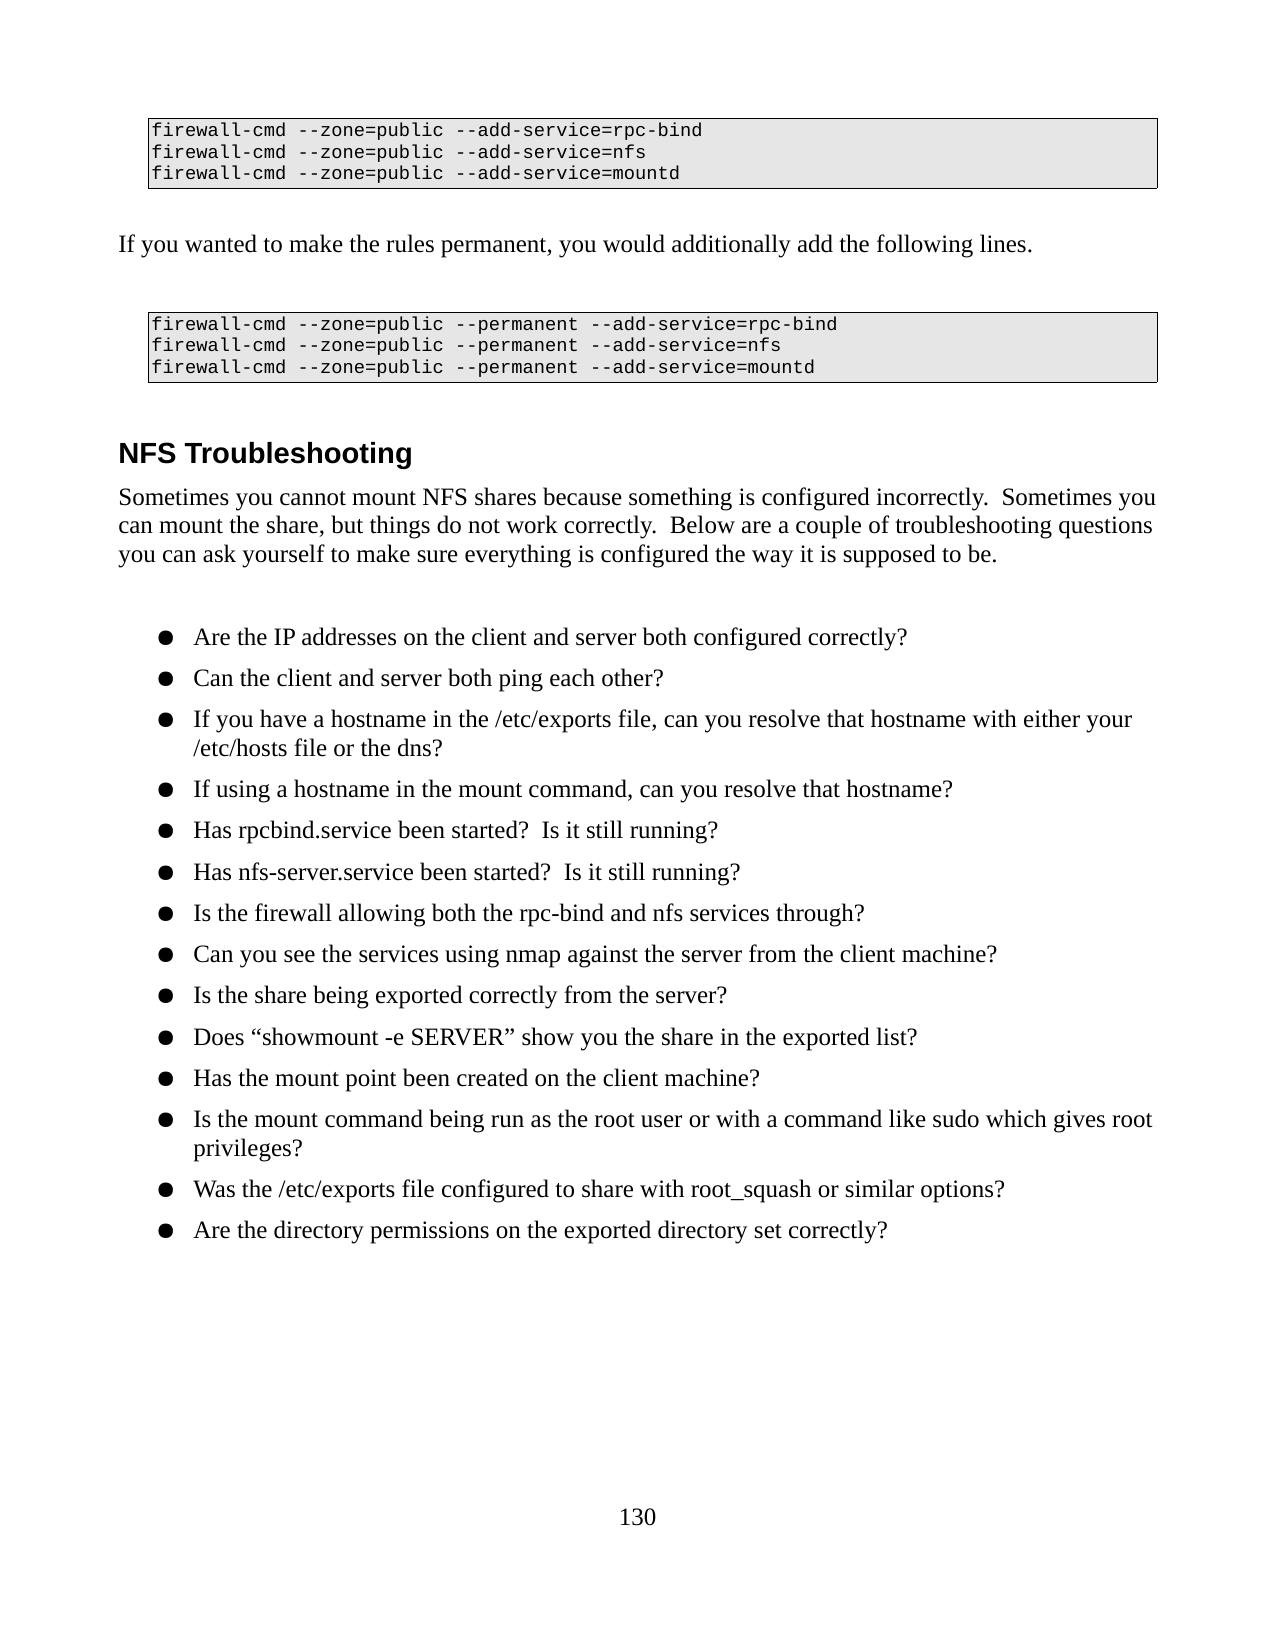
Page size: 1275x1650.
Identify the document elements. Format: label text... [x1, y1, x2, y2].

text firewall-cmd --zone=public --permanent --add-service=rpc-bind [149, 313, 1157, 333]
text If you wanted to make the rules permanent, you would additionally add the following lines. [118, 229, 1157, 258]
text firewall-cmd --zone=public --add-service=nfs [149, 139, 1157, 161]
list Was the /etc/exports file configured to share with root_squash or similar options? [156, 1174, 1157, 1203]
list If using a hostname in the mount command, can you resolve that hostname? [156, 774, 1157, 803]
text firewall-cmd --zone=public --permanent --add-service=nfs [149, 333, 1157, 354]
list Has nfs-server.service been started? Is it still running? [156, 857, 1157, 885]
list Is the share being exported correctly from the server? [156, 980, 1157, 1009]
list Has the mount point been created on the client machine? [156, 1063, 1157, 1092]
list Can you see the services using nmap against the server from the client machine? [156, 939, 1157, 968]
list Has rpcbind.service been started? Is it still running? [156, 815, 1157, 844]
list Is the mount command being run as the root user or with a command like sudo which gives root privileges? [156, 1104, 1157, 1162]
list Can the client and server both ping each other? [156, 663, 1157, 692]
text firewall-cmd --zone=public --permanent --add-service=mountd [149, 354, 1157, 382]
text Sometimes you cannot mount NFS shares because something is configured incorrectly. Sometimes you can mount the share, but things do not work correctly. Below are a couple of troubleshooting questions you can ask yourself to make sure everything is configured the way it is supposed to be. [118, 482, 1157, 568]
subtitle NFS Troubleshooting [118, 436, 1157, 469]
text firewall-cmd --zone=public --add-service=rpc-bind [149, 119, 1157, 139]
list Does “showmount -e SERVER” show you the share in the exported list? [156, 1022, 1157, 1050]
list Are the directory permissions on the exported directory set correctly? [156, 1215, 1157, 1244]
list If you have a hostname in the /etc/exports file, can you resolve that hostname with either your /etc/hosts file or the dns? [156, 704, 1157, 762]
list Is the firewall allowing both the rpc-bind and nfs services through? [156, 898, 1157, 927]
text firewall-cmd --zone=public --add-service=mountd [149, 161, 1157, 188]
list Are the IP addresses on the client and server both configured correctly? [156, 622, 1157, 650]
